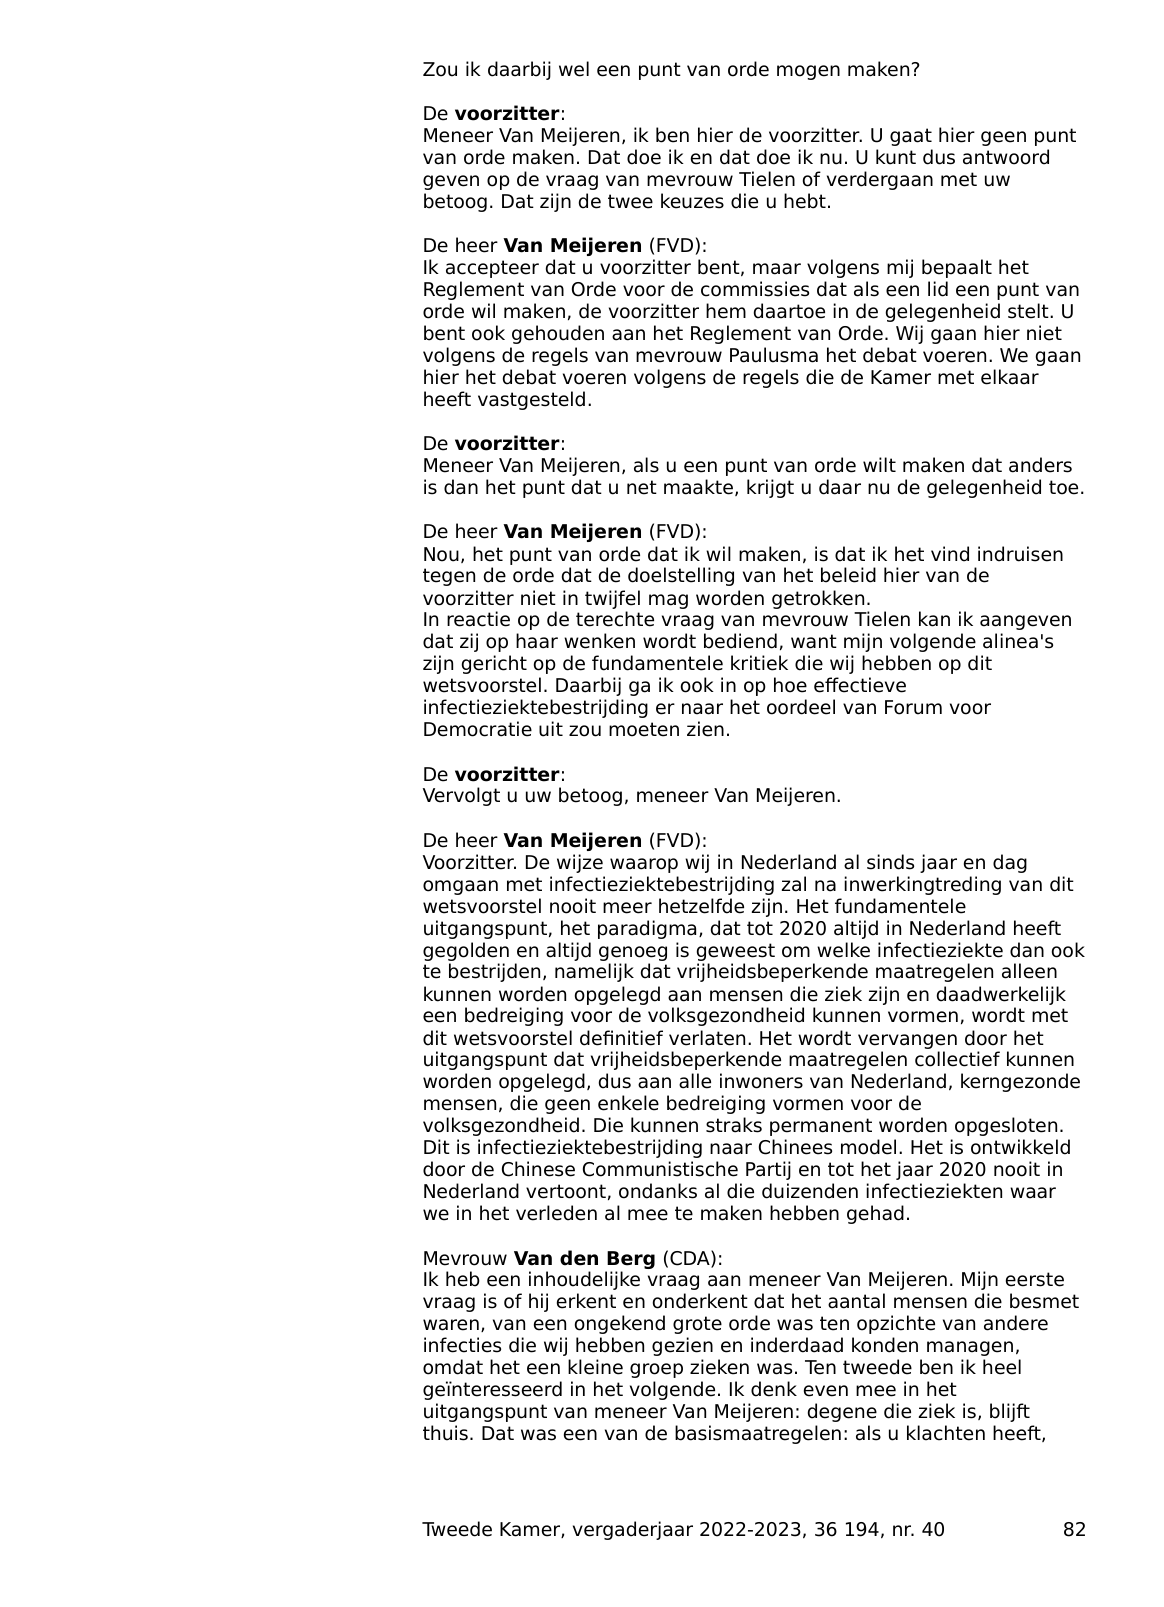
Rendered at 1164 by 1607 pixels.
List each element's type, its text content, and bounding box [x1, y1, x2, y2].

text De voorzitter: [422, 433, 1087, 455]
text De heer Van Meijeren (FVD): [422, 235, 1087, 257]
text Zou ik daarbij wel een punt van orde mogen maken? [422, 59, 1087, 81]
text De heer Van Meijeren (FVD): [422, 829, 1087, 852]
text De voorzitter: [422, 763, 1087, 785]
text Meneer Van Meijeren, ik ben hier de voorzitter. U gaat hier geen punt van orde maken. Dat doe ik en dat doe ik nu. U kunt dus antwoord geven op de vraag van mevrouw Tielen of verdergaan met uw betoog. Dat zijn de twee keuzes die u hebt. [422, 125, 1087, 213]
text De voorzitter: [422, 103, 1087, 125]
text Voorzitter. De wijze waarop wij in Nederland al sinds jaar en dag omgaan met infectieziektebestrijding zal na inwerkingtreding van dit wetsvoorstel nooit meer hetzelfde zijn. Het fundamentele uitgangspunt, het paradigma, dat tot 2020 altijd in Nederland heeft gegolden en altijd genoeg is geweest om welke infectieziekte dan ook te bestrijden, namelijk dat vrijheidsbeperkende maatregelen alleen kunnen worden opgelegd aan mensen die ziek zijn en daadwerkelijk een bedreiging voor de volksgezondheid kunnen vormen, wordt met dit wetsvoorstel definitief verlaten. Het wordt vervangen door het uitgangspunt dat vrijheidsbeperkende maatregelen collectief kunnen worden opgelegd, dus aan alle inwoners van Nederland, kerngezonde mensen, die geen enkele bedreiging vormen voor de volksgezondheid. Die kunnen straks permanent worden opgesloten. Dit is infectieziektebestrijding naar Chinees model. Het is ontwikkeld door de Chinese Communistische Partij en tot het jaar 2020 nooit in Nederland vertoont, ondanks al die duizenden infectieziekten waar we in het verleden al mee te maken hebben gehad. [422, 852, 1087, 1225]
text In reactie op de terechte vraag van mevrouw Tielen kan ik aangeven dat zij op haar wenken wordt bediend, want mijn volgende alinea's zijn gericht op de fundamentele kritiek die wij hebben op dit wetsvoorstel. Daarbij ga ik ook in op hoe effectieve infectieziektebestrijding er naar het oordeel van Forum voor Democratie uit zou moeten zien. [422, 609, 1087, 741]
text Nou, het punt van orde dat ik wil maken, is dat ik het vind indruisen tegen de orde dat de doelstelling van het beleid hier van de voorzitter niet in twijfel mag worden getrokken. [422, 543, 1087, 609]
text Meneer Van Meijeren, als u een punt van orde wilt maken dat anders is dan het punt dat u net maakte, krijgt u daar nu de gelegenheid toe. [422, 455, 1087, 499]
text De heer Van Meijeren (FVD): [422, 521, 1087, 543]
text Ik heb een inhoudelijke vraag aan meneer Van Meijeren. Mijn eerste vraag is of hij erkent en onderkent dat het aantal mensen die besmet waren, van een ongekend grote orde was ten opzichte van andere infecties die wij hebben gezien en inderdaad konden managen, omdat het een kleine groep zieken was. Ten tweede ben ik heel geïnteresseerd in het volgende. Ik denk even mee in het uitgangspunt van meneer Van Meijeren: degene die ziek is, blijft thuis. Dat was een van de basismaatregelen: als u klachten heeft, [422, 1269, 1087, 1445]
text Ik accepteer dat u voorzitter bent, maar volgens mij bepaalt het Reglement van Orde voor de commissies dat als een lid een punt van orde wil maken, de voorzitter hem daartoe in de gelegenheid stelt. U bent ook gehouden aan het Reglement van Orde. Wij gaan hier niet volgens de regels van mevrouw Paulusma het debat voeren. We gaan hier het debat voeren volgens de regels die de Kamer met elkaar heeft vastgesteld. [422, 257, 1087, 411]
text Mevrouw Van den Berg (CDA): [422, 1247, 1087, 1269]
text Vervolgt u uw betoog, meneer Van Meijeren. [422, 785, 1087, 807]
